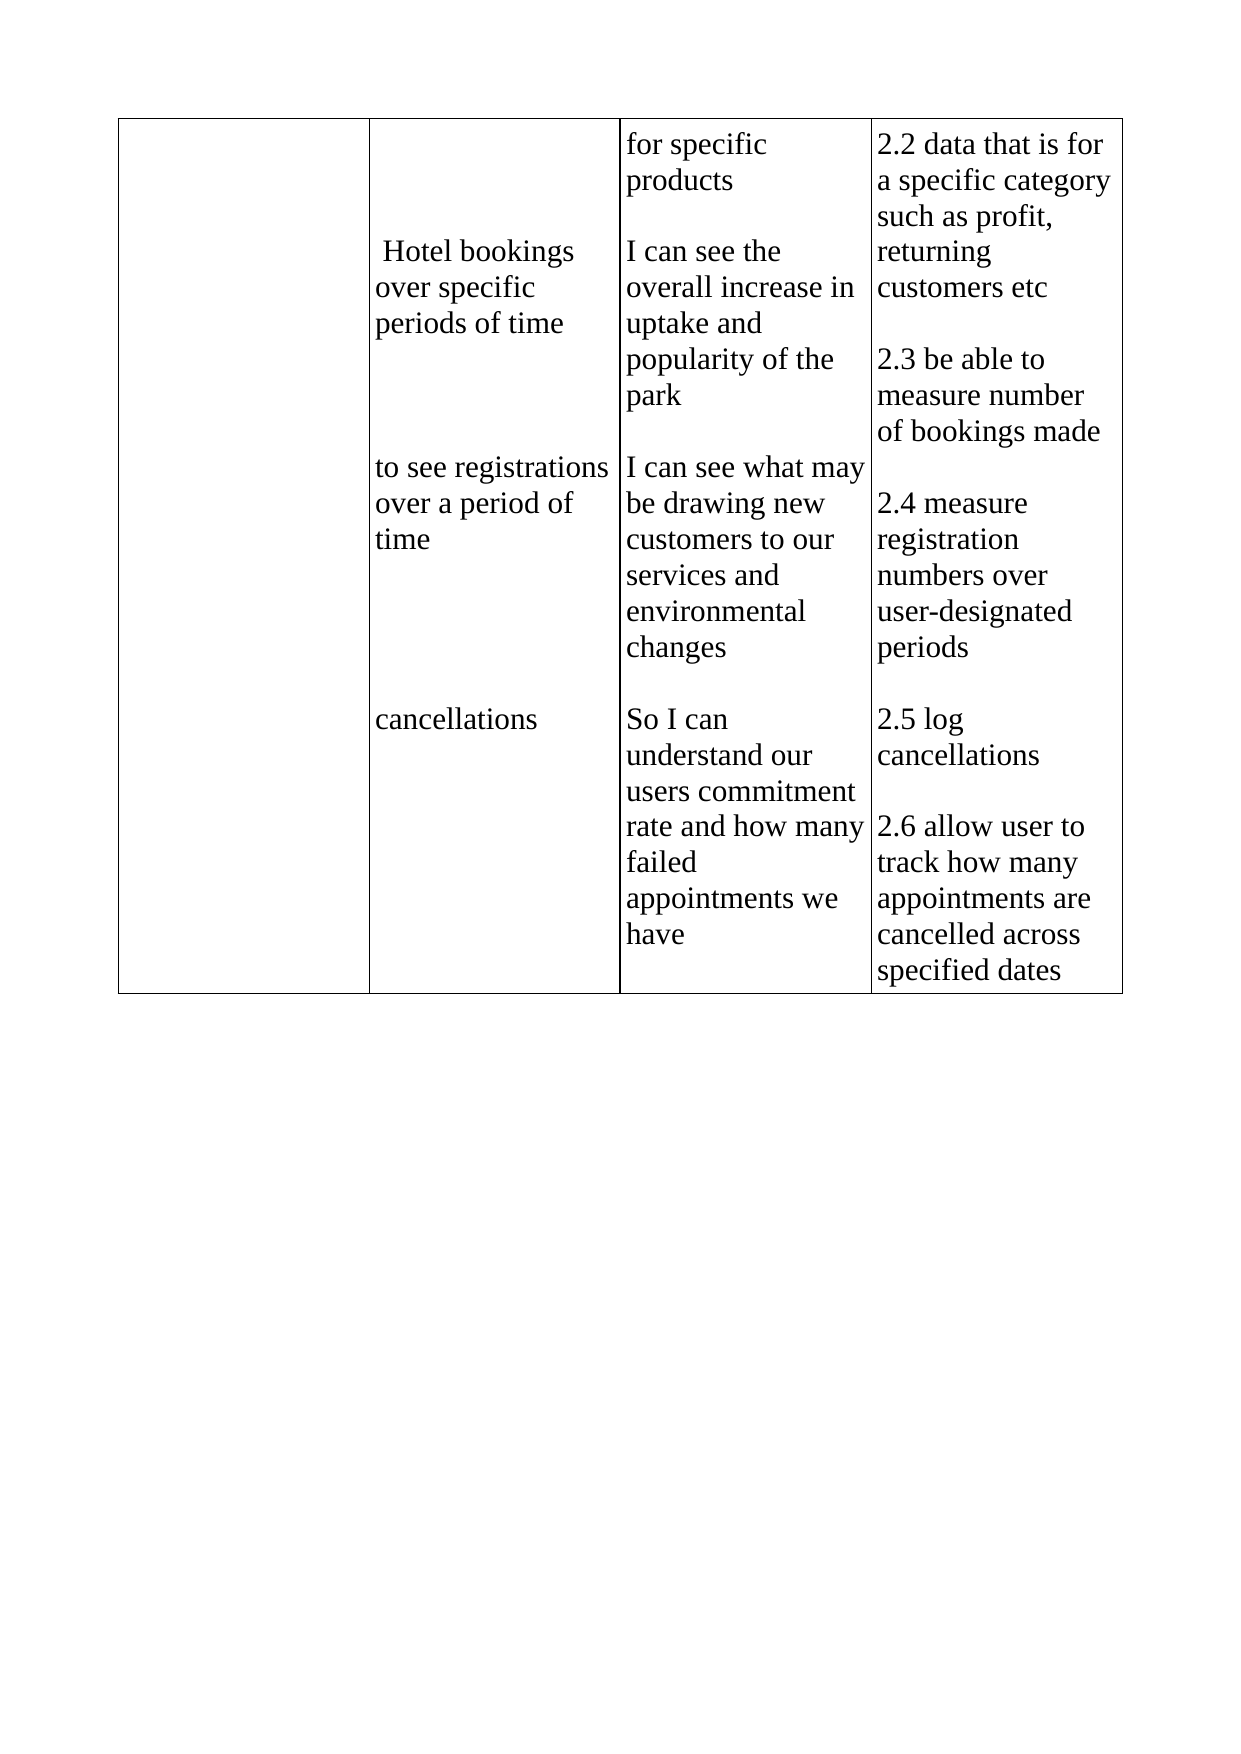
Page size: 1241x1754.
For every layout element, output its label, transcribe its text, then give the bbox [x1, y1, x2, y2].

table_cell for specific products I can see the overall increase in uptake and popularity of the park I can see what may be drawing new customers to our services and environmental changes So I can understand our users commitment rate and how many failed appointments we have [621, 119, 871, 993]
table_cell Hotel bookings over specific periods of time to see registrations over a period of time cancellations [370, 119, 619, 993]
table_cell [119, 119, 369, 993]
table_cell 2.2 data that is for a specific category such as profit, returning customers etc 2.3 be able to measure number of bookings made 2.4 measure registration numbers over user-designated periods 2.5 log cancellations 2.6 allow user to track how many appointments are cancelled across specified dates [872, 119, 1122, 993]
